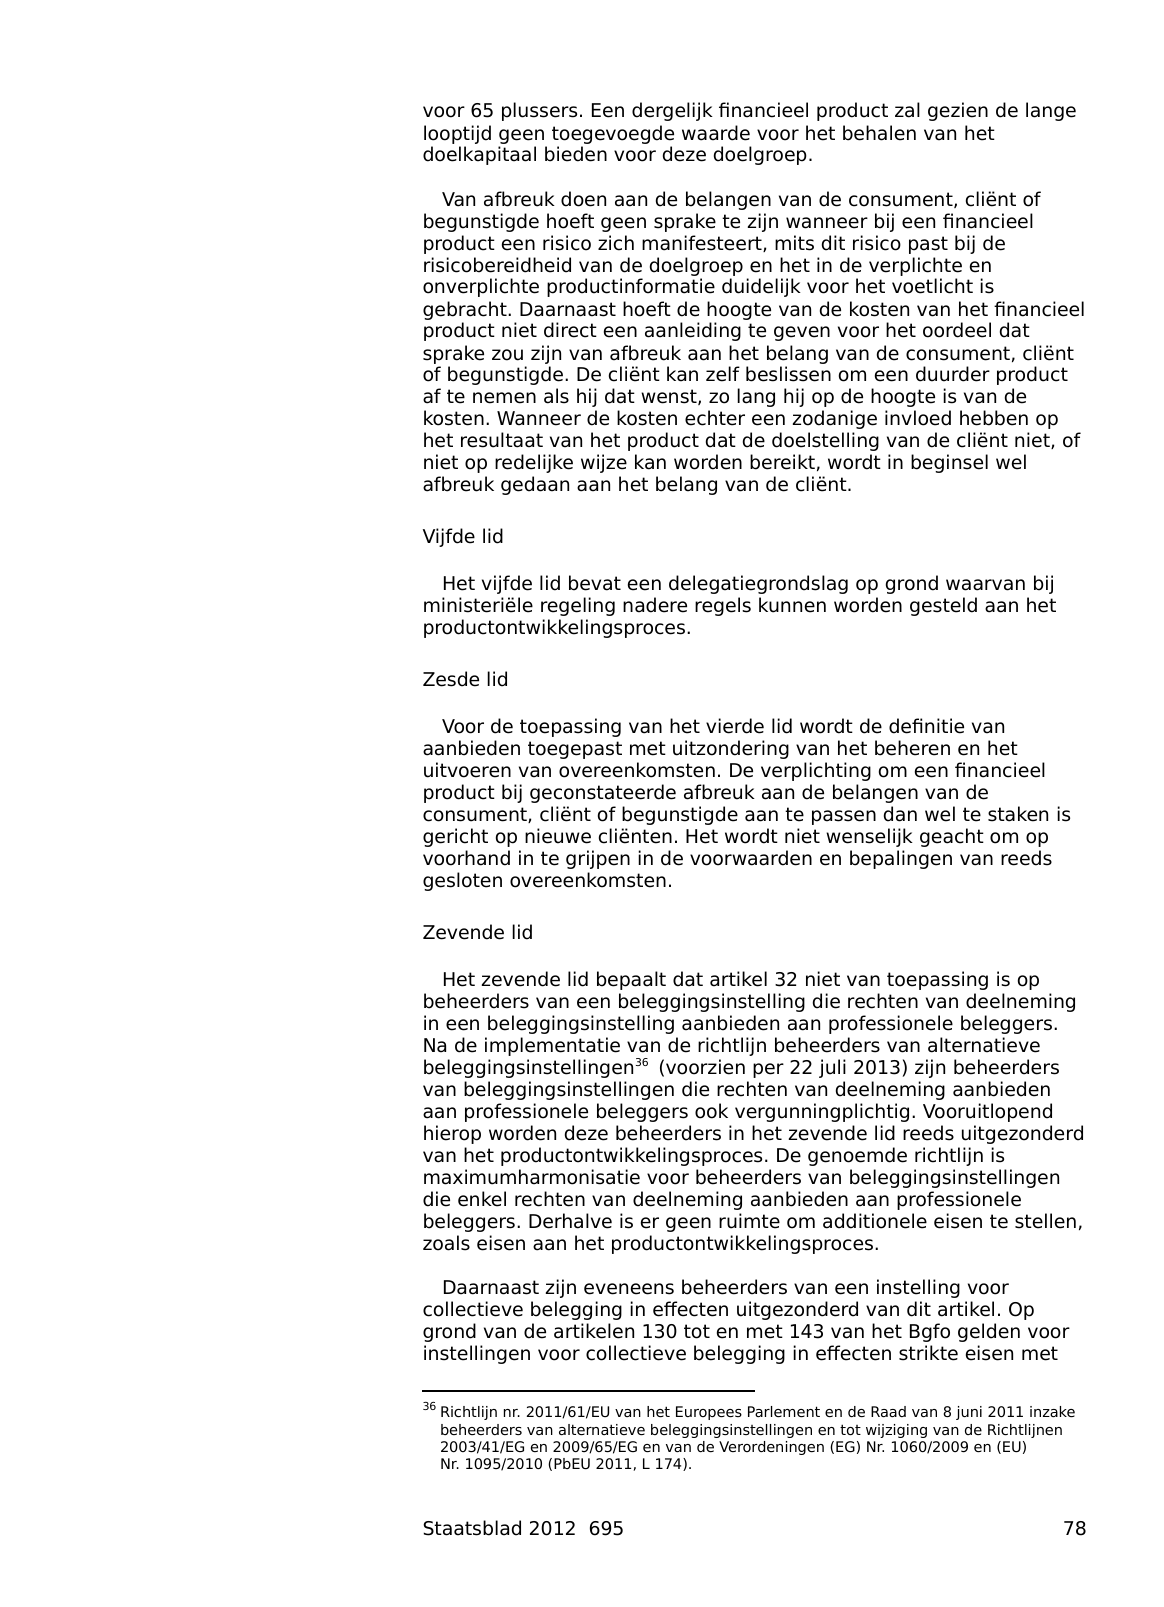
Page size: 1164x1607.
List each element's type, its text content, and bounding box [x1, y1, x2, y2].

subtitle Vijfde lid [422, 526, 1087, 548]
subtitle Zevende lid [422, 922, 1087, 944]
subtitle Zesde lid [422, 669, 1087, 691]
text Daarnaast zijn eveneens beheerders van een instelling voor collectieve belegging in effecten uitgezonderd van dit artikel. Op grond van de artikelen 130 tot en met 143 van het Bgfo gelden voor instellingen voor collectieve belegging in effecten strikte eisen met [422, 1277, 1087, 1365]
text Richtlijn nr. 2011/61/EU van het Europees Parlement en de Raad van 8 juni 2011 inzake beheerders van alternatieve beleggingsinstellingen en tot wijziging van de Richtlijnen 2003/41/EG en 2009/65/EG en van de Verordeningen (EG) Nr. 1060/2009 en (EU) Nr. 1095/2010 (PbEU 2011, L 174). [422, 1400, 1087, 1473]
text Van afbreuk doen aan de belangen van de consument, cliënt of begunstigde hoeft geen sprake te zijn wanneer bij een financieel product een risico zich manifesteert, mits dit risico past bij de risicobereidheid van de doelgroep en het in de verplichte en onverplichte productinformatie duidelijk voor het voetlicht is gebracht. Daarnaast hoeft de hoogte van de kosten van het financieel product niet direct een aanleiding te geven voor het oordeel dat sprake zou zijn van afbreuk aan het belang van de consument, cliënt of begunstigde. De cliënt kan zelf beslissen om een duurder product af te nemen als hij dat wenst, zo lang hij op de hoogte is van de kosten. Wanneer de kosten echter een zodanige invloed hebben op het resultaat van het product dat de doelstelling van de cliënt niet, of niet op redelijke wijze kan worden bereikt, wordt in beginsel wel afbreuk gedaan aan het belang van de cliënt. [422, 188, 1087, 496]
text Voor de toepassing van het vierde lid wordt de definitie van aanbieden toegepast met uitzondering van het beheren en het uitvoeren van overeenkomsten. De verplichting om een financieel product bij geconstateerde afbreuk aan de belangen van de consument, cliënt of begunstigde aan te passen dan wel te staken is gericht op nieuwe cliënten. Het wordt niet wenselijk geacht om op voorhand in te grijpen in de voorwaarden en bepalingen van reeds gesloten overeenkomsten. [422, 716, 1087, 892]
text voor 65 plussers. Een dergelijk financieel product zal gezien de lange looptijd geen toegevoegde waarde voor het behalen van het doelkapitaal bieden voor deze doelgroep. [422, 100, 1087, 166]
text Het vijfde lid bevat een delegatiegrondslag op grond waarvan bij ministeriële regeling nadere regels kunnen worden gesteld aan het productontwikkelingsproces. [422, 573, 1087, 639]
text Het zevende lid bepaalt dat artikel 32 niet van toepassing is op beheerders van een beleggingsinstelling die rechten van deelneming in een beleggingsinstelling aanbieden aan professionele beleggers. Na de implementatie van de richtlijn beheerders van alternatieve beleggingsinstellingen (voorzien per 22 juli 2013) zijn beheerders van beleggingsinstellingen die rechten van deelneming aanbieden aan professionele beleggers ook vergunningplichtig. Vooruitlopend hierop worden deze beheerders in het zevende lid reeds uitgezonderd van het productontwikkelingsproces. De genoemde richtlijn is maximumharmonisatie voor beheerders van beleggingsinstellingen die enkel rechten van deelneming aanbieden aan professionele beleggers. Derhalve is er geen ruimte om additionele eisen te stellen, zoals eisen aan het productontwikkelingsproces. [422, 969, 1087, 1255]
